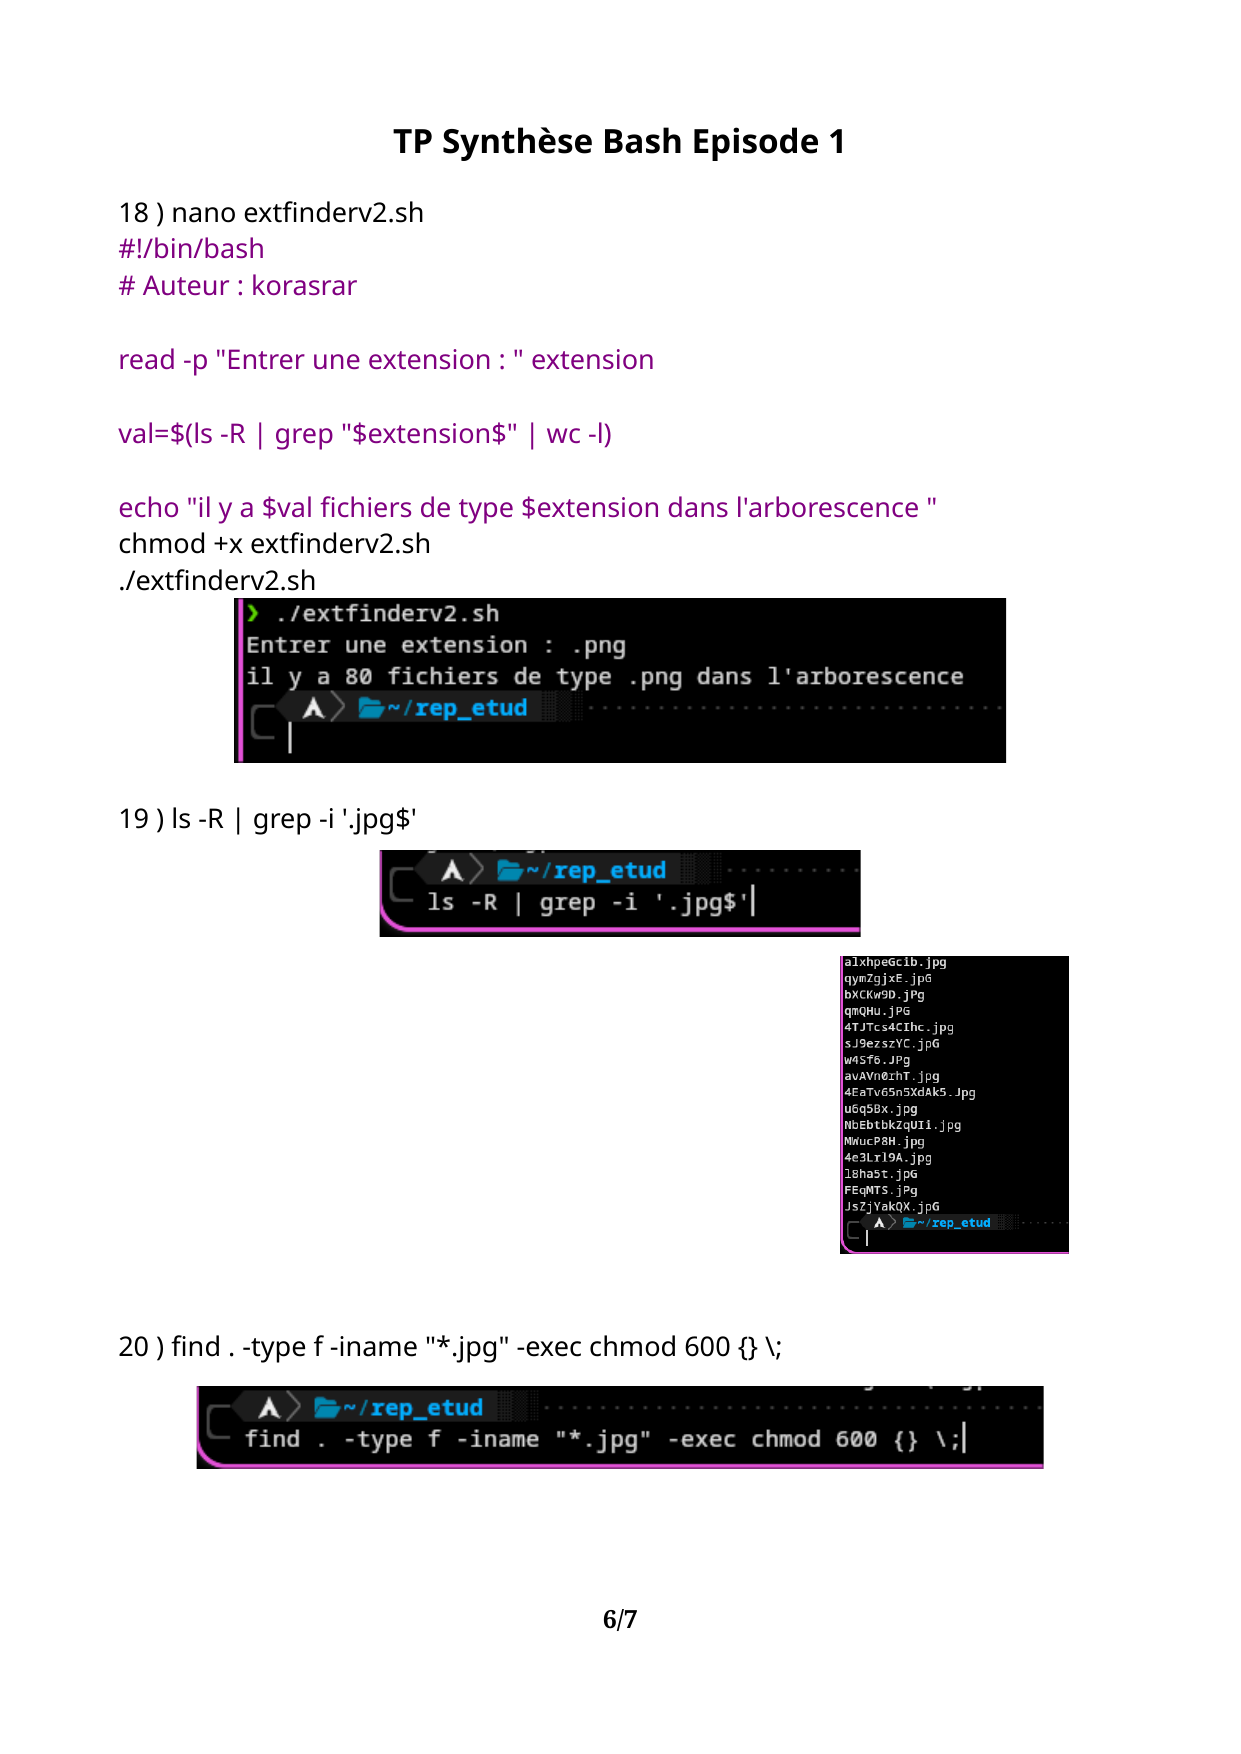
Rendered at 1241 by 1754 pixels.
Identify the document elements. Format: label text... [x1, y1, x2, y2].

picture [379, 850, 861, 937]
text 20 ) find . -type f -iname "*.jpg" -exec chmod 600 {} \; [118, 1327, 1122, 1364]
text #!/bin/bash [118, 230, 1122, 267]
text 18 ) nano extfinderv2.sh [118, 193, 1122, 230]
text ./extfinderv2.sh [118, 562, 1122, 599]
text # Auteur : korasrar [118, 267, 1122, 304]
text chmod +x extfinderv2.sh [118, 525, 1122, 562]
text read -p "Entrer une extension : " extension [118, 341, 1122, 377]
text 19 ) ls -R | grep -i '.jpg$' [118, 799, 1122, 836]
text val=$(ls -R | grep "$extension$" | wc -l) [118, 414, 1122, 451]
text echo "il y a $val fichiers de type $extension dans l'arborescence " [118, 488, 1122, 525]
picture [234, 598, 1007, 763]
picture [196, 1386, 1044, 1469]
picture [840, 956, 1069, 1254]
